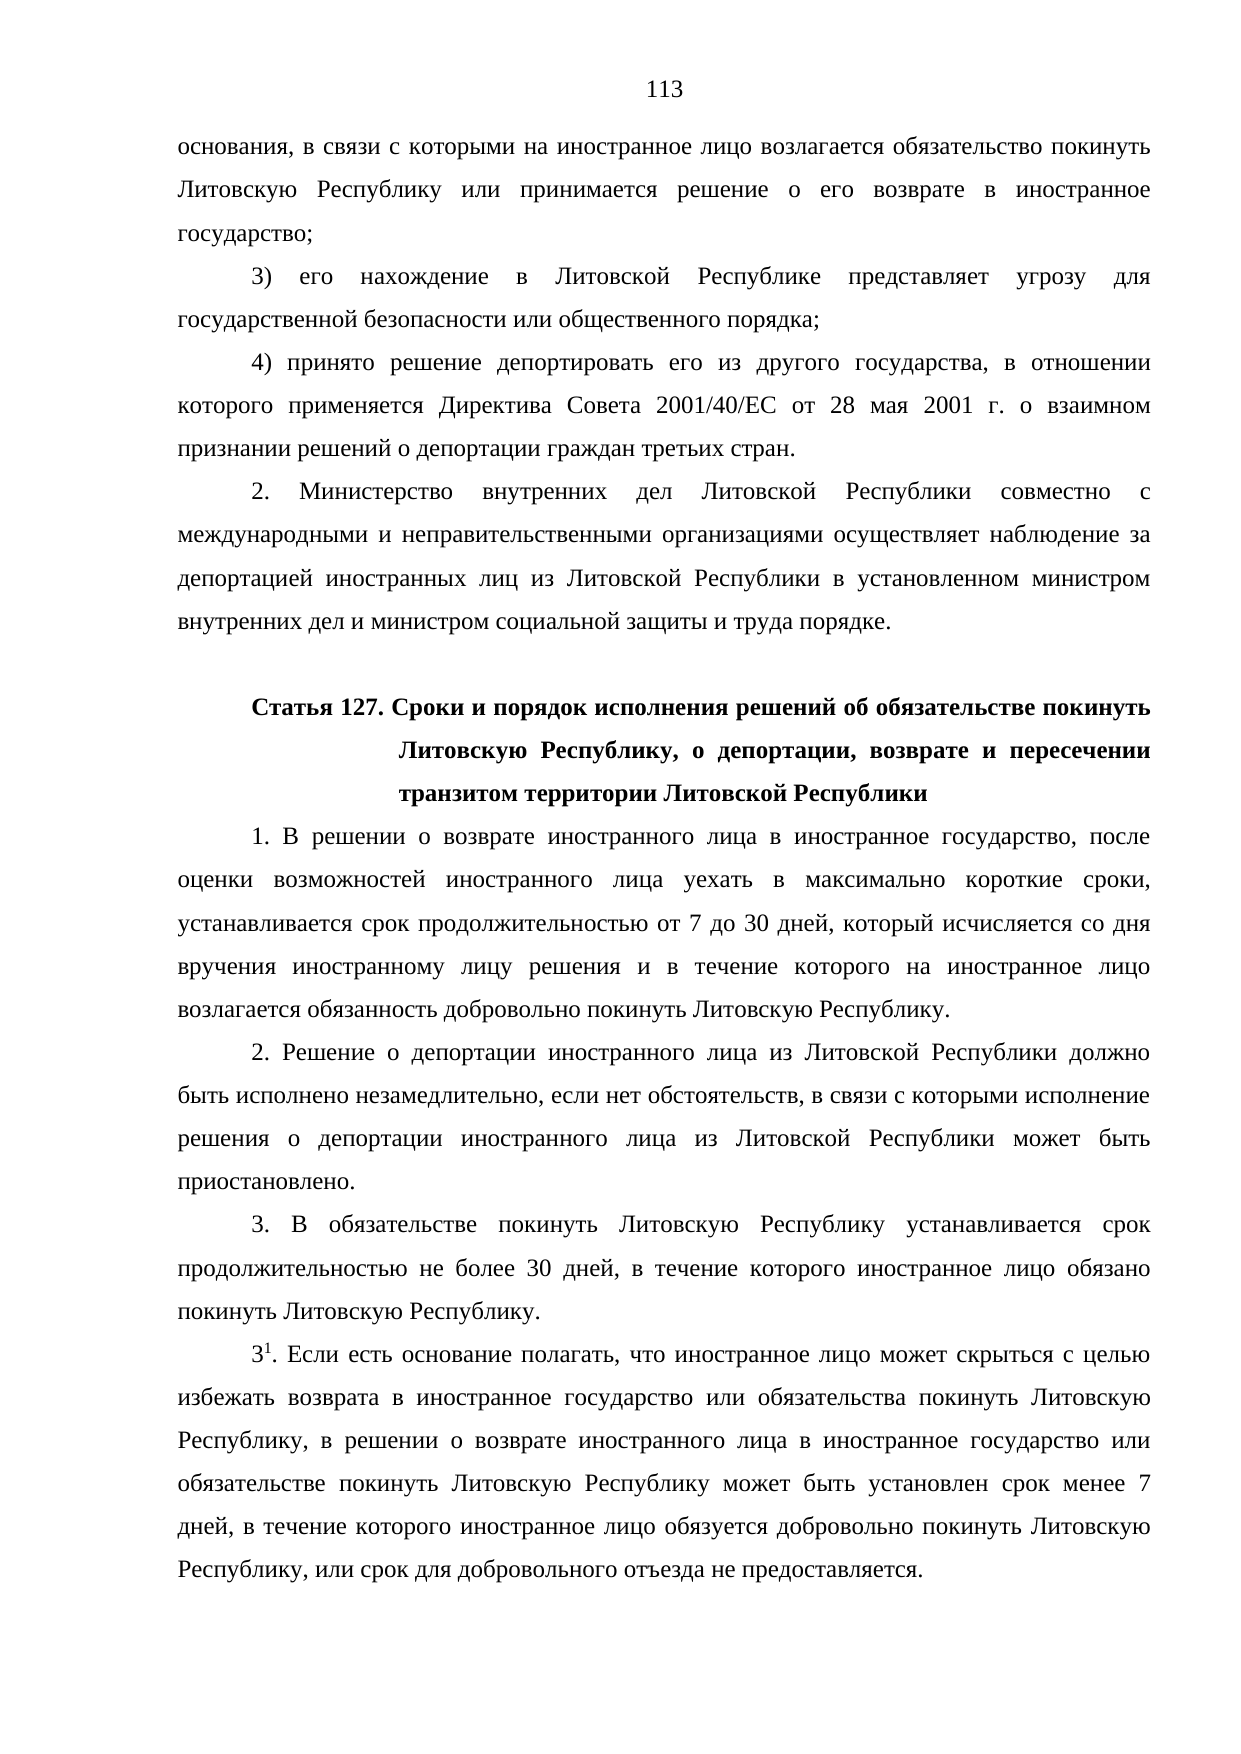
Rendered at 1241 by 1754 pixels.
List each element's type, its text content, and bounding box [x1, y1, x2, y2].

text 2. Министерство внутренних дел Литовской Республики совместно с международными и неправительственными организациями осуществляет наблюдение за депортацией иностранных лиц из Литовской Республики в установленном министром внутренних дел и министром социальной защиты и труда порядке. [177, 476, 1152, 634]
text Статья 127. Сроки и порядок исполнения решений об обязательстве покинуть Литовскую Республику, о депортации, возврате и пересечении транзитом территории Литовской Республики [251, 692, 1152, 807]
text основания, в связи с которыми на иностранное лицо возлагается обязательство покинуть Литовскую Республику или принимается решение о его возврате в иностранное государство; [177, 131, 1152, 246]
text 31. Если есть основание полагать, что иностранное лицо может скрыться с целью избежать возврата в иностранное государство или обязательства покинуть Литовскую Республику, в решении о возврате иностранного лица в иностранное государство или обязательстве покинуть Литовскую Республику может быть установлен срок менее 7 дней, в течение которого иностранное лицо обязуется добровольно покинуть Литовскую Республику, или срок для добровольного отъезда не предоставляется. [177, 1339, 1152, 1583]
text 2. Решение о депортации иностранного лица из Литовской Республики должно быть исполнено незамедлительно, если нет обстоятельств, в связи с которыми исполнение решения о депортации иностранного лица из Литовской Республики может быть приостановлено. [177, 1037, 1152, 1195]
text 3) его нахождение в Литовской Республике представляет угрозу для государственной безопасности или общественного порядка; [177, 261, 1152, 333]
text 3. В обязательстве покинуть Литовскую Республику устанавливается срок продолжительностью не более 30 дней, в течение которого иностранное лицо обязано покинуть Литовскую Республику. [177, 1209, 1152, 1324]
text 1. В решении о возврате иностранного лица в иностранное государство, после оценки возможностей иностранного лица уехать в максимально короткие сроки, устанавливается срок продолжительностью от 7 до 30 дней, который исчисляется со дня вручения иностранному лицу решения и в течение которого на иностранное лицо возлагается обязанность добровольно покинуть Литовскую Республику. [177, 821, 1152, 1023]
text 4) принято решение депортировать его из другого государства, в отношении которого применяется Директива Совета 2001/40/ЕС от 28 мая 2001 г. о взаимном признании решений о депортации граждан третьих стран. [177, 347, 1152, 462]
